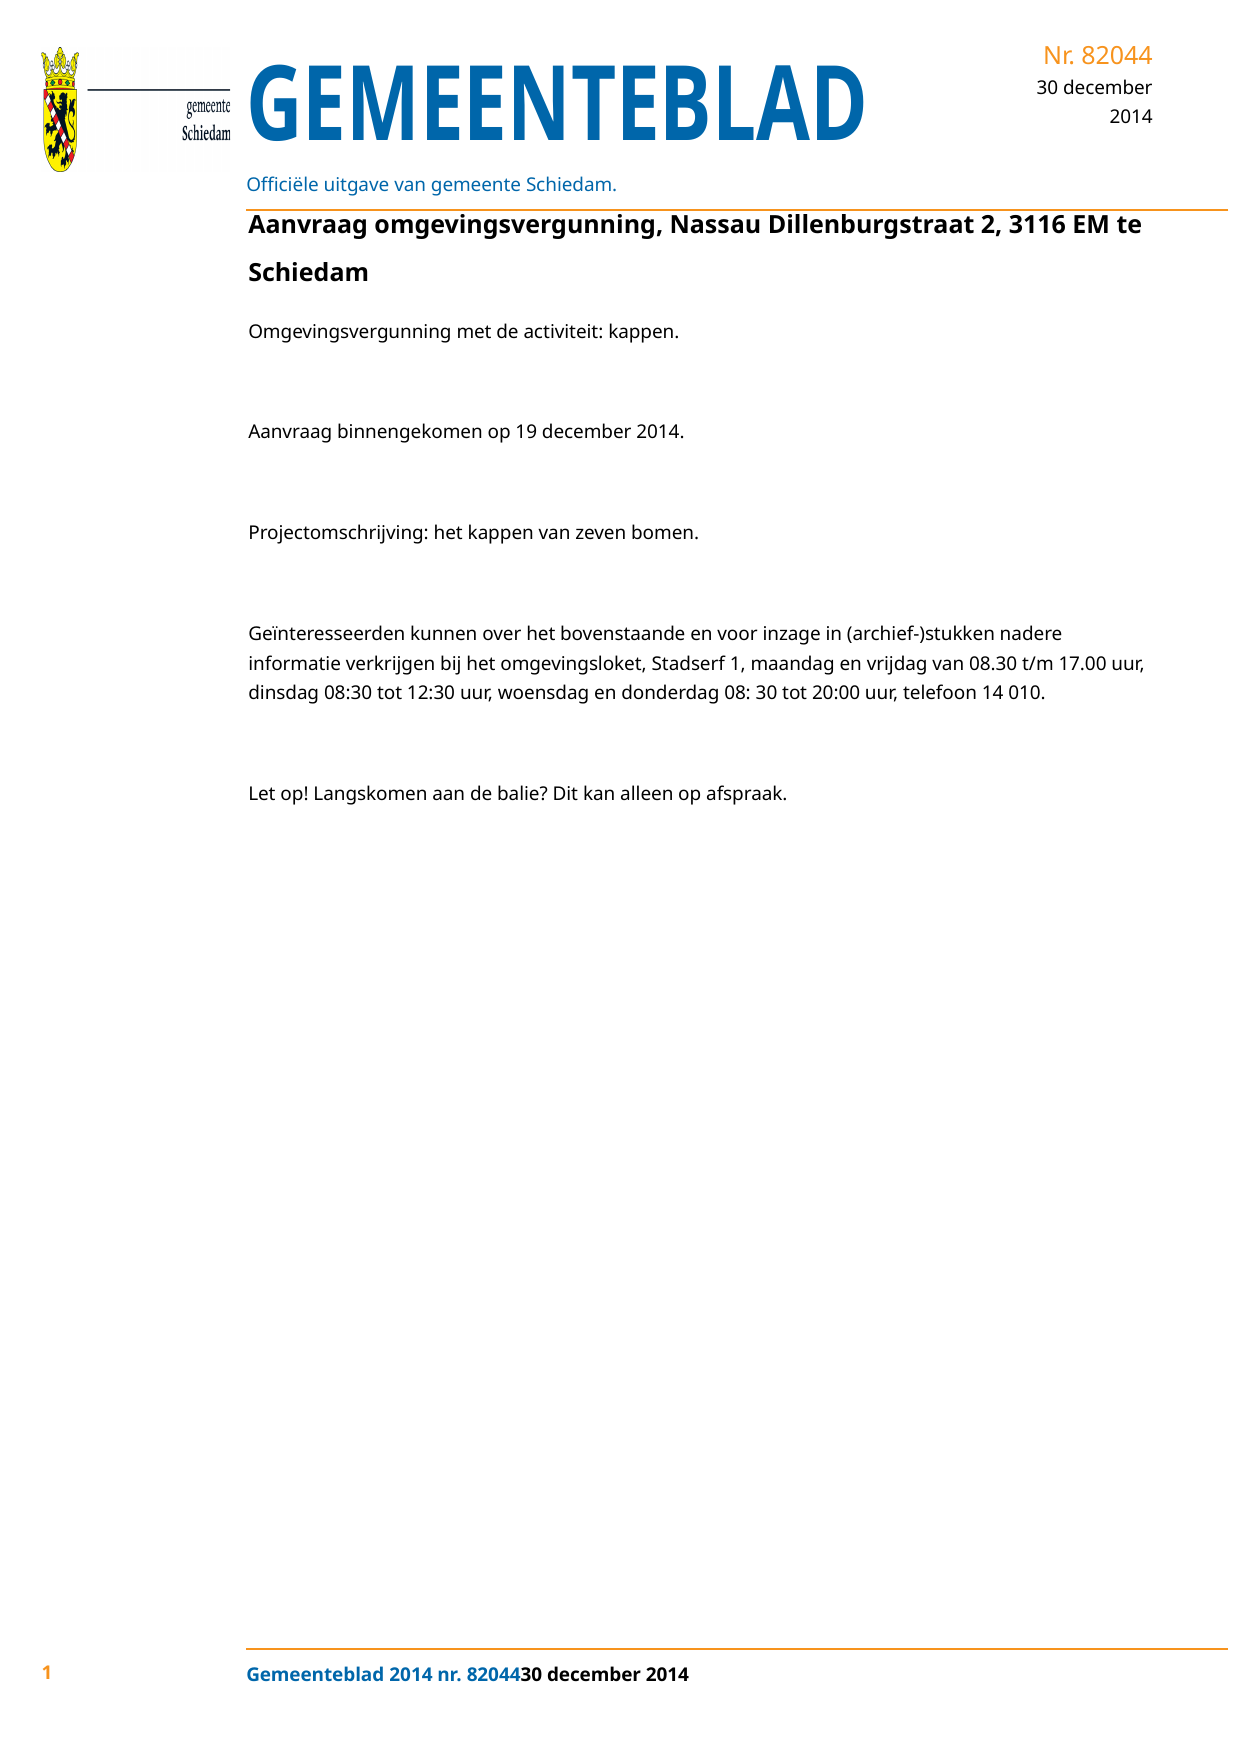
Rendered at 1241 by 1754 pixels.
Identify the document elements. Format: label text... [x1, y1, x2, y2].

text Projectomschrijving: het kappen van zeven bomen. [248, 519, 1152, 545]
text Aanvraag omgevingsvergunning, Nassau Dillenburgstraat 2, 3116 EM te Schiedam [248, 211, 1152, 288]
text Omgevingsvergunning met de activiteit: kappen. [248, 318, 1152, 344]
picture [41, 47, 231, 172]
text Geïnteresseerden kunnen over het bovenstaande en voor inzage in (archief-)stukken nadere informatie verkrijgen bij het omgevingsloket, Stadserf 1, maandag en vrijdag van 08.30 t/m 17.00 uur, dinsdag 08:30 tot 12:30 uur, woensdag en donderdag 08: 30 tot 20:00 uur, telefoon 14 010. [248, 620, 1152, 705]
text Let op! Langskomen aan de balie? Dit kan alleen op afspraak. [248, 780, 1152, 806]
text Aanvraag binnengekomen op 19 december 2014. [248, 419, 1152, 444]
